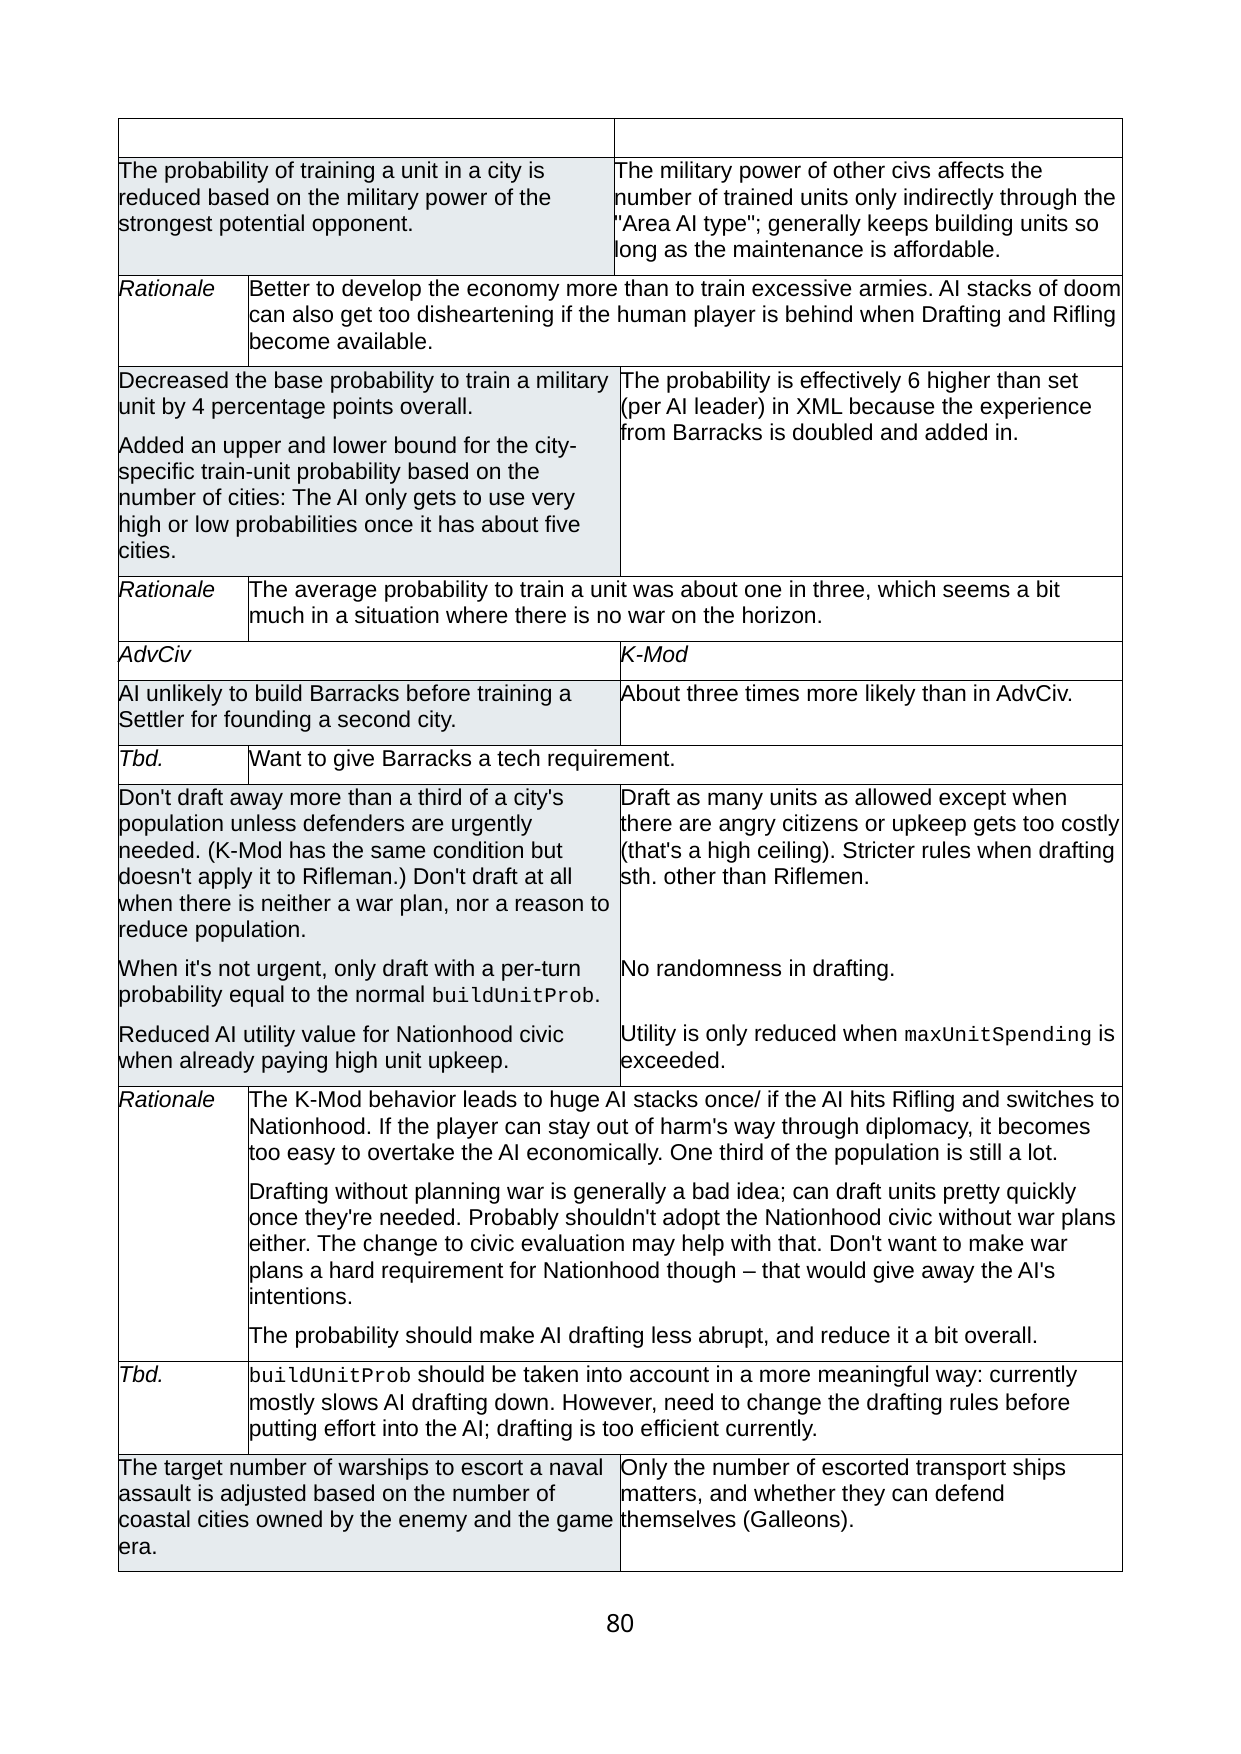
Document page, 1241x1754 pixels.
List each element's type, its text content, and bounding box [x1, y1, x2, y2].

table_cell Only the number of escorted transport ships matters, and whether they can defend themselves (Galleons). [621, 1455, 1122, 1571]
table_cell Rationale [119, 577, 248, 641]
table_cell About three times more likely than in AdvCiv. [621, 681, 1122, 745]
table_cell The K-Mod behavior leads to huge AI stacks once/ if the AI hits Rifling and switches to Nationhood. If the player can stay out of harm's way through diplomacy, it becomes too easy to overtake the AI economically. One third of the population is still a lot. Drafting without planning war is generally a bad idea; can draft units pretty quickly once they're needed. Probably shouldn't adopt the Nationhood civic without war plans either. The change to civic evaluation may help with that. Don't want to make war plans a hard requirement for Nationhood though – that would give away the AI's intentions. The probability should make AI drafting less abrupt, and reduce it a bit overall. [249, 1087, 1122, 1361]
table_cell Don't draft away more than a third of a city's population unless defenders are urgently needed. (K-Mod has the same condition but doesn't apply it to Rifleman.) Don't draft at all when there is neither a war plan, nor a reason to reduce population. When it's not urgent, only draft with a per-turn probability equal to the normal buildUnitProb. Reduced AI utility value for Nationhood civic when already paying high unit upkeep. [119, 785, 620, 1086]
table_cell AI unlikely to build Barracks before training a Settler for founding a second city. [119, 681, 620, 745]
table_cell The target number of warships to escort a naval assault is adjusted based on the number of coastal cities owned by the enemy and the game era. [119, 1455, 620, 1571]
table_cell [119, 119, 614, 157]
table_cell Decreased the base probability to train a military unit by 4 percentage points overall. Added an upper and lower bound for the city-specific train-unit probability based on the number of cities: The AI only gets to use very high or low probabilities once it has about five cities. [119, 367, 620, 576]
table_cell Rationale [119, 276, 248, 366]
table_cell The military power of other civs affects the number of trained units only indirectly through the "Area AI type"; generally keeps building units so long as the maintenance is affordable. [615, 158, 1122, 275]
table_cell [615, 119, 1122, 157]
table_cell Want to give Barracks a tech requirement. [249, 746, 1122, 784]
table_cell The probability is effectively 6 higher than set (per AI leader) in XML because the experience from Barracks is doubled and added in. [621, 367, 1122, 576]
table_cell K-Mod [621, 642, 1122, 680]
table_cell The average probability to train a unit was about one in three, which seems a bit much in a situation where there is no war on the horizon. [249, 577, 1122, 641]
table_cell Tbd. [119, 1362, 248, 1453]
table_cell The probability of training a unit in a city is reduced based on the military power of the strongest potential opponent. [119, 158, 614, 275]
table_cell Tbd. [119, 746, 248, 784]
table_cell buildUnitProb should be taken into account in a more meaningful way: currently mostly slows AI drafting down. However, need to change the drafting rules before putting effort into the AI; drafting is too efficient currently. [249, 1362, 1122, 1453]
table_cell Rationale [119, 1087, 248, 1361]
table_cell AdvCiv [119, 642, 620, 680]
table_cell Draft as many units as allowed except when there are angry citizens or upkeep gets too costly (that's a high ceiling). Stricter rules when drafting sth. other than Riflemen. No randomness in drafting. Utility is only reduced when maxUnitSpending is exceeded. [621, 785, 1122, 1086]
table_cell Better to develop the economy more than to train excessive armies. AI stacks of doom can also get too disheartening if the human player is behind when Drafting and Rifling become available. [249, 276, 1122, 366]
